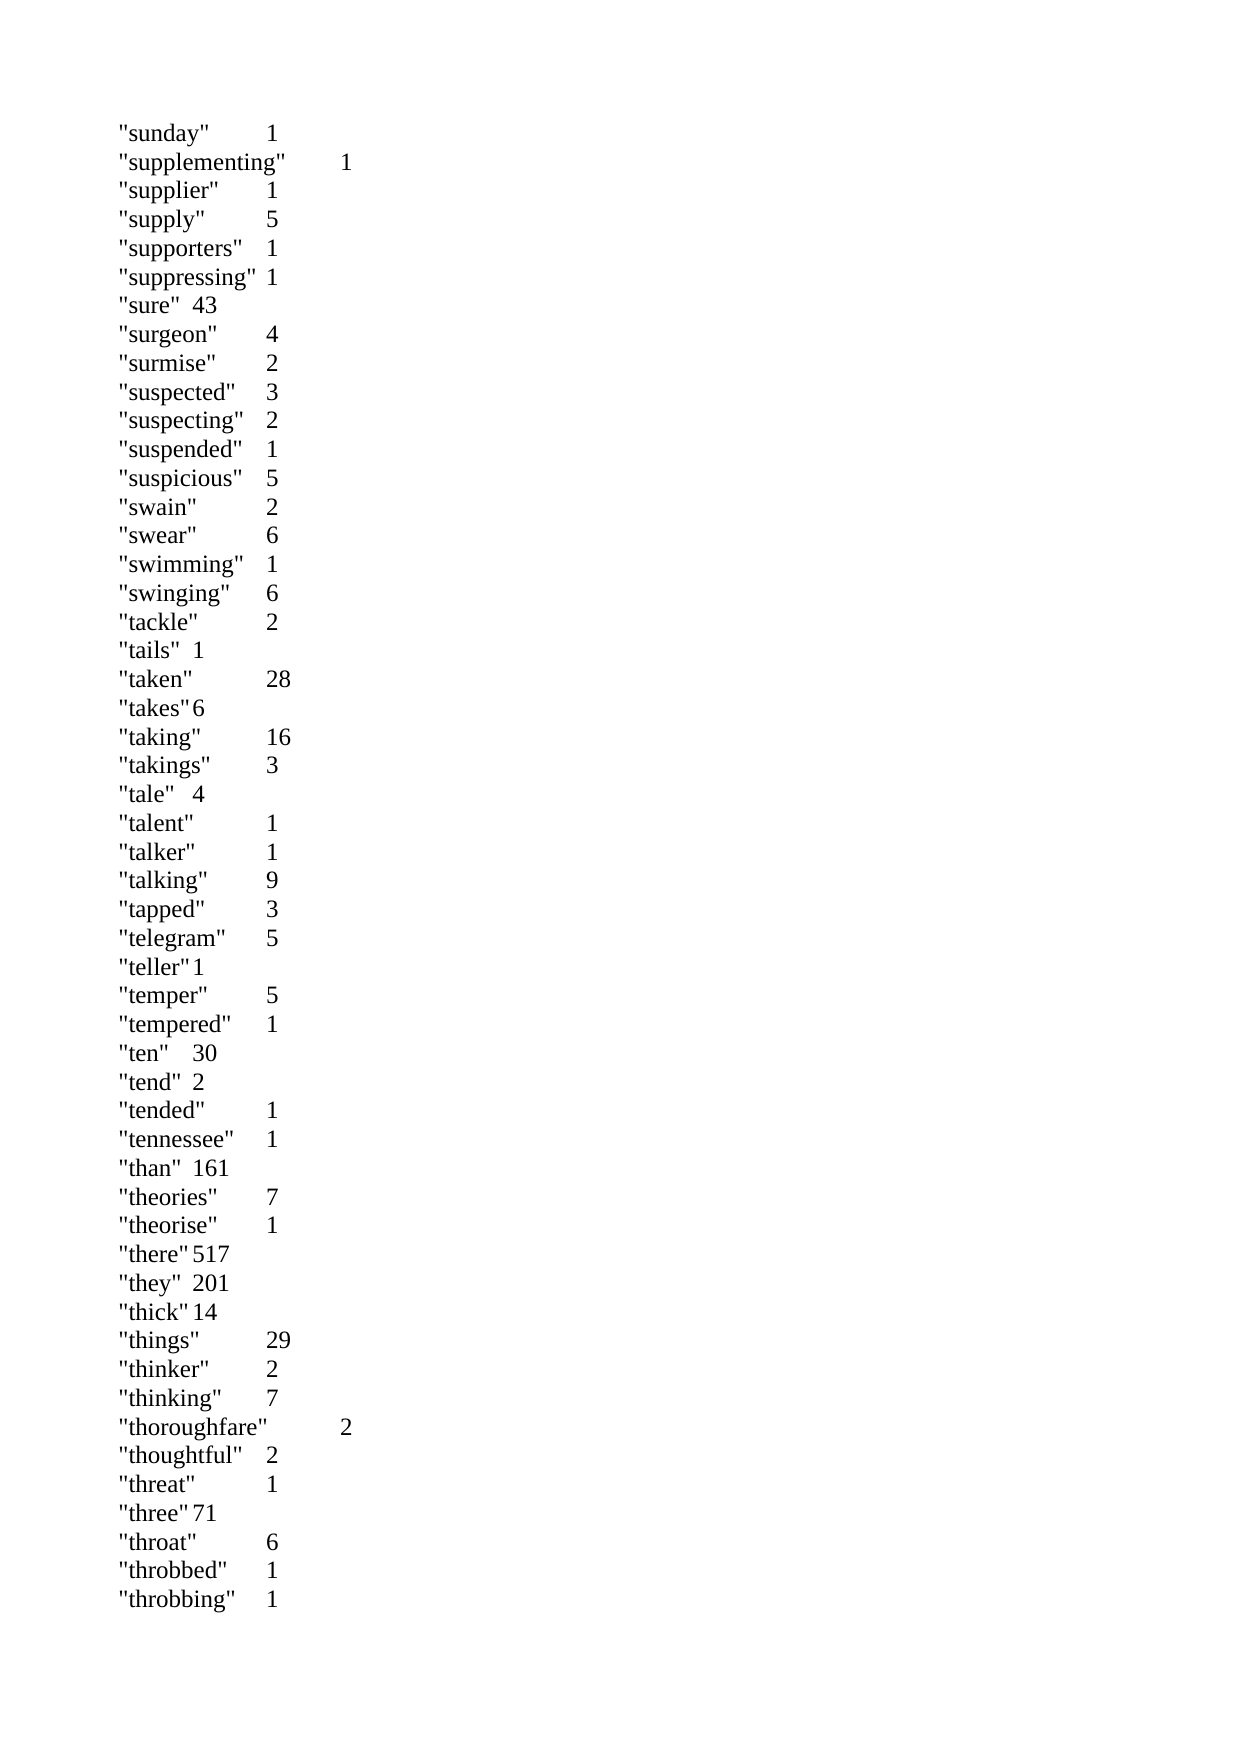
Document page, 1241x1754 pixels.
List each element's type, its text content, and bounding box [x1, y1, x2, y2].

text "teller" 1 [118, 952, 1122, 981]
text "tempered" 1 [118, 1009, 1122, 1038]
text "swear" 6 [118, 521, 1122, 549]
text "telegram" 5 [118, 923, 1122, 952]
text "thick" 14 [118, 1297, 1122, 1326]
text "tapped" 3 [118, 894, 1122, 923]
text "surmise" 2 [118, 348, 1122, 377]
text "throat" 6 [118, 1527, 1122, 1556]
text "sure" 43 [118, 291, 1122, 319]
text "temper" 5 [118, 981, 1122, 1009]
text "suppressing" 1 [118, 262, 1122, 291]
text "threat" 1 [118, 1469, 1122, 1498]
text "takings" 3 [118, 751, 1122, 779]
text "three" 71 [118, 1498, 1122, 1527]
text "tennessee" 1 [118, 1124, 1122, 1153]
text "tale" 4 [118, 779, 1122, 808]
text "thinking" 7 [118, 1383, 1122, 1412]
text "supplementing" 1 [118, 147, 1122, 176]
text "takes" 6 [118, 693, 1122, 722]
text "taken" 28 [118, 664, 1122, 693]
text "taking" 16 [118, 722, 1122, 751]
text "suspended" 1 [118, 434, 1122, 463]
text "talent" 1 [118, 808, 1122, 837]
text "suspected" 3 [118, 377, 1122, 406]
text "supply" 5 [118, 204, 1122, 233]
text "supporters" 1 [118, 233, 1122, 262]
text "tend" 2 [118, 1067, 1122, 1096]
text "there" 517 [118, 1239, 1122, 1268]
text "than" 161 [118, 1153, 1122, 1182]
text "sunday" 1 [118, 118, 1122, 147]
text "thoroughfare" 2 [118, 1412, 1122, 1441]
text "talker" 1 [118, 837, 1122, 866]
text "things" 29 [118, 1326, 1122, 1354]
text "supplier" 1 [118, 176, 1122, 204]
text "swinging" 6 [118, 578, 1122, 607]
text "theorise" 1 [118, 1211, 1122, 1239]
text "swimming" 1 [118, 549, 1122, 578]
text "theories" 7 [118, 1182, 1122, 1211]
text "thoughtful" 2 [118, 1441, 1122, 1469]
text "tackle" 2 [118, 607, 1122, 636]
text "tails" 1 [118, 636, 1122, 664]
text "suspecting" 2 [118, 406, 1122, 434]
text "throbbing" 1 [118, 1584, 1122, 1613]
text "thinker" 2 [118, 1354, 1122, 1383]
text "throbbed" 1 [118, 1556, 1122, 1584]
text "talking" 9 [118, 866, 1122, 894]
text "tended" 1 [118, 1096, 1122, 1124]
text "surgeon" 4 [118, 319, 1122, 348]
text "suspicious" 5 [118, 463, 1122, 492]
text "swain" 2 [118, 492, 1122, 521]
text "ten" 30 [118, 1038, 1122, 1067]
text "they" 201 [118, 1268, 1122, 1297]
